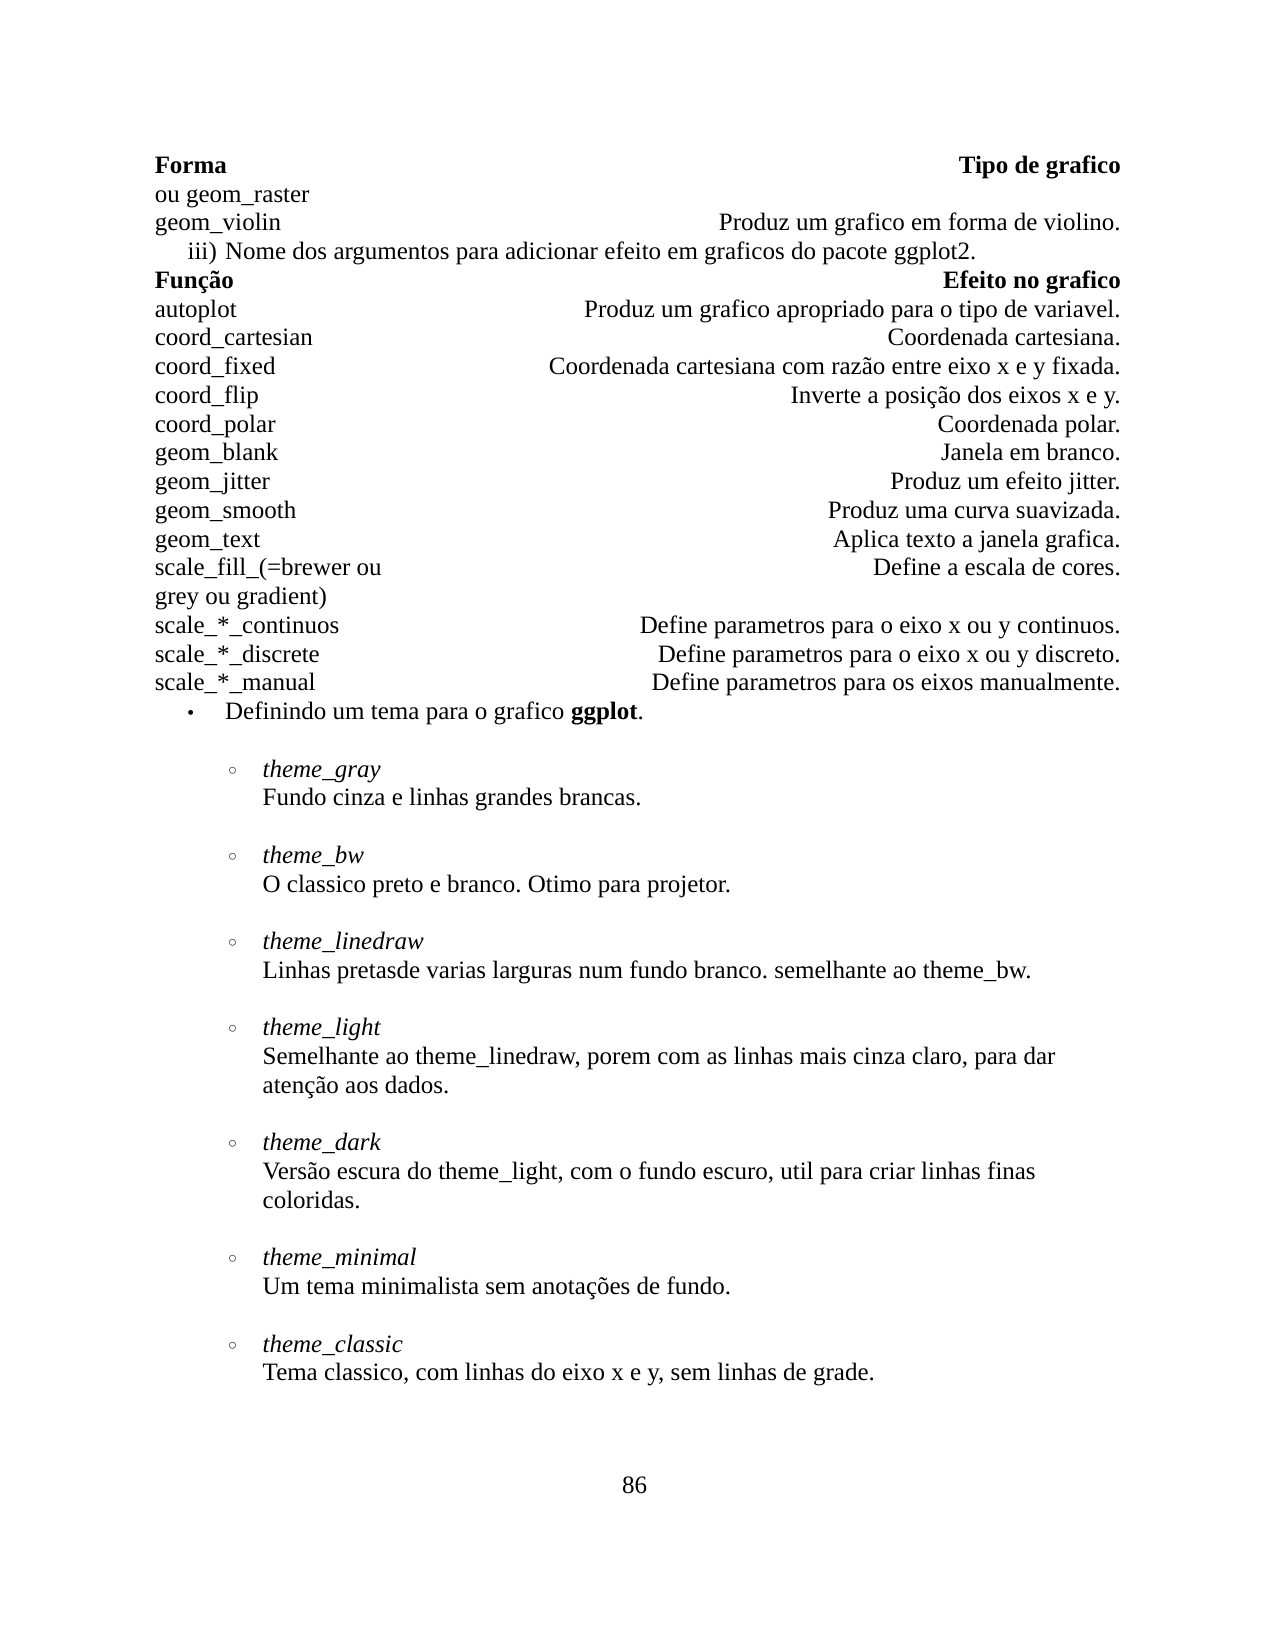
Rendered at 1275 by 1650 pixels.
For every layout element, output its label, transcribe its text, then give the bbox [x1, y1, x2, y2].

list theme_classic Tema classico, com linhas do eixo x e y, sem linhas de grade. [225, 1329, 1125, 1415]
table_cell Produz uma curva suavizada. [394, 495, 1125, 524]
table_cell scale_*_continuos [150, 610, 394, 639]
table_header Tipo de grafico [382, 150, 1125, 179]
table_cell Inverte a posição dos eixos x e y. [394, 380, 1125, 409]
table_cell Produz um grafico apropriado para o tipo de variavel. [394, 294, 1125, 322]
table_cell [382, 179, 1125, 207]
table_cell geom_text [150, 524, 394, 552]
table_cell Janela em branco. [394, 438, 1125, 466]
list theme_bw O classico preto e branco. Otimo para projetor. [225, 840, 1125, 926]
list theme_linedraw Linhas pretasde varias larguras num fundo branco. semelhante ao theme_bw. [225, 926, 1125, 1012]
list theme_minimal Um tema minimalista sem anotações de fundo. [225, 1242, 1125, 1329]
table_cell coord_cartesian [150, 323, 394, 351]
table_header Forma [150, 150, 382, 179]
table_cell ou geom_raster [150, 179, 382, 207]
list theme_gray Fundo cinza e linhas grandes brancas. [225, 754, 1125, 840]
table_cell scale_*_manual [150, 668, 394, 696]
table_cell autoplot [150, 294, 394, 322]
list Definindo um tema para o grafico ggplot. [187, 696, 1125, 754]
table_cell Define a escala de cores. [394, 553, 1125, 610]
table_cell coord_polar [150, 409, 394, 437]
list Nome dos argumentos para adicionar efeito em graficos do pacote ggplot2. [187, 236, 1125, 265]
table_cell Produz um grafico em forma de violino. [382, 208, 1125, 236]
table_cell Define parametros para o eixo x ou y discreto. [394, 639, 1125, 667]
table_cell Coordenada cartesiana. [394, 323, 1125, 351]
table_cell Coordenada polar. [394, 409, 1125, 437]
table_cell coord_fixed [150, 351, 394, 380]
table_header Função [150, 265, 394, 294]
list theme_light Semelhante ao theme_linedraw, porem com as linhas mais cinza claro, para dar atenção aos dados. [225, 1012, 1125, 1127]
table_cell Coordenada cartesiana com razão entre eixo x e y fixada. [394, 351, 1125, 380]
table_cell scale_fill_(=brewer ou grey ou gradient) [150, 553, 394, 610]
table_cell geom_jitter [150, 466, 394, 495]
table_cell geom_violin [150, 208, 382, 236]
list theme_dark Versão escura do theme_light, com o fundo escuro, util para criar linhas finas coloridas. [225, 1127, 1125, 1242]
table_cell geom_blank [150, 438, 394, 466]
table_header Efeito no grafico [394, 265, 1125, 294]
table_cell Define parametros para o eixo x ou y continuos. [394, 610, 1125, 639]
table_cell Define parametros para os eixos manualmente. [394, 668, 1125, 696]
table_cell coord_flip [150, 380, 394, 409]
table_cell Aplica texto a janela grafica. [394, 524, 1125, 552]
table_cell Produz um efeito jitter. [394, 466, 1125, 495]
table_cell geom_smooth [150, 495, 394, 524]
table_cell scale_*_discrete [150, 639, 394, 667]
